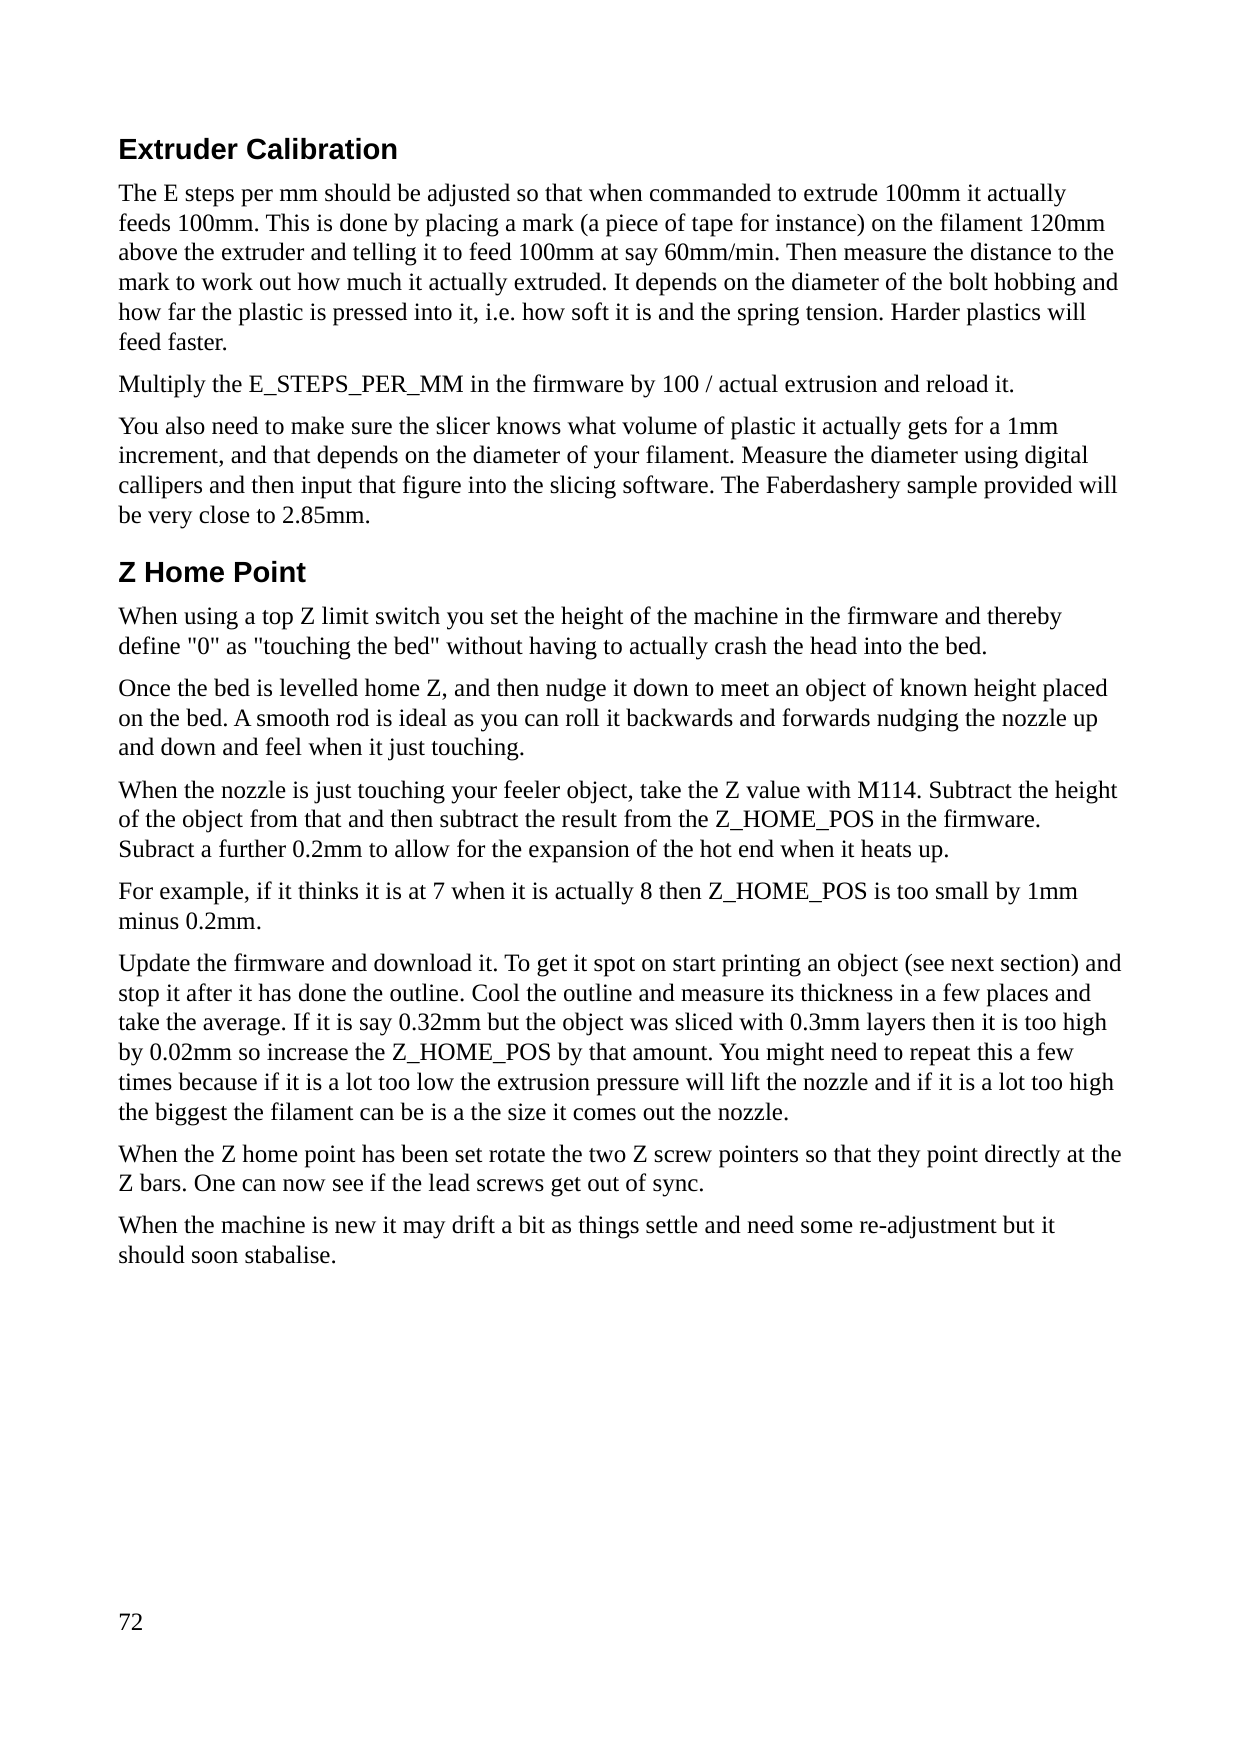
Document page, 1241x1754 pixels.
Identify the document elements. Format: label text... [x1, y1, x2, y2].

text When using a top Z limit switch you set the height of the machine in the firmware and thereby define "0" as "touching the bed" without having to actually crash the head into the bed. [118, 600, 1122, 660]
subtitle Extruder Calibration [118, 132, 1122, 165]
text Once the bed is levelled home Z, and then nudge it down to meet an object of known height placed on the bed. A smooth rod is ideal as you can roll it backwards and forwards nudging the nozzle up and down and feel when it just touching. [118, 672, 1122, 761]
text For example, if it thinks it is at 7 when it is actually 8 then Z_HOME_POS is too small by 1mm minus 0.2mm. [118, 875, 1122, 935]
text When the Z home point has been set rotate the two Z screw pointers so that they point directly at the Z bars. One can now see if the lead screws get out of sync. [118, 1138, 1122, 1197]
text When the nozzle is just touching your feeler object, take the Z value with M114. Subtract the height of the object from that and then subtract the result from the Z_HOME_POS in the firmware. Subract a further 0.2mm to allow for the expansion of the hot end when it heats up. [118, 774, 1122, 863]
text Multiply the E_STEPS_PER_MM in the firmware by 100 / actual extrusion and reload it. [118, 368, 1122, 397]
text The E steps per mm should be adjusted so that when commanded to extrude 100mm it actually feeds 100mm. This is done by placing a mark (a piece of tape for instance) on the filament 120mm above the extruder and telling it to feed 100mm at say 60mm/min. Then measure the distance to the mark to work out how much it actually extruded. It depends on the diameter of the bolt hobbing and how far the plastic is pressed into it, i.e. how soft it is and the spring tension. Harder plastics will feed faster. [118, 177, 1122, 355]
text Update the firmware and download it. To get it spot on start printing an object (see next section) and stop it after it has done the outline. Cool the outline and measure its thickness in a few places and take the average. If it is say 0.32mm but the object was sliced with 0.3mm layers then it is too high by 0.02mm so increase the Z_HOME_POS by that amount. You might need to repeat this a few times because if it is a lot too low the extrusion pressure will lift the nozzle and if it is a lot too high the biggest the filament can be is a the size it comes out the nozzle. [118, 947, 1122, 1125]
subtitle Z Home Point [118, 555, 1122, 588]
text You also need to make sure the slicer knows what volume of plastic it actually gets for a 1mm increment, and that depends on the diameter of your filament. Measure the diameter using digital callipers and then input that figure into the slicing software. The Faberdashery sample provided will be very close to 2.85mm. [118, 410, 1122, 529]
text When the machine is new it may drift a bit as things settle and need some re-adjustment but it should soon stabalise. [118, 1210, 1122, 1269]
